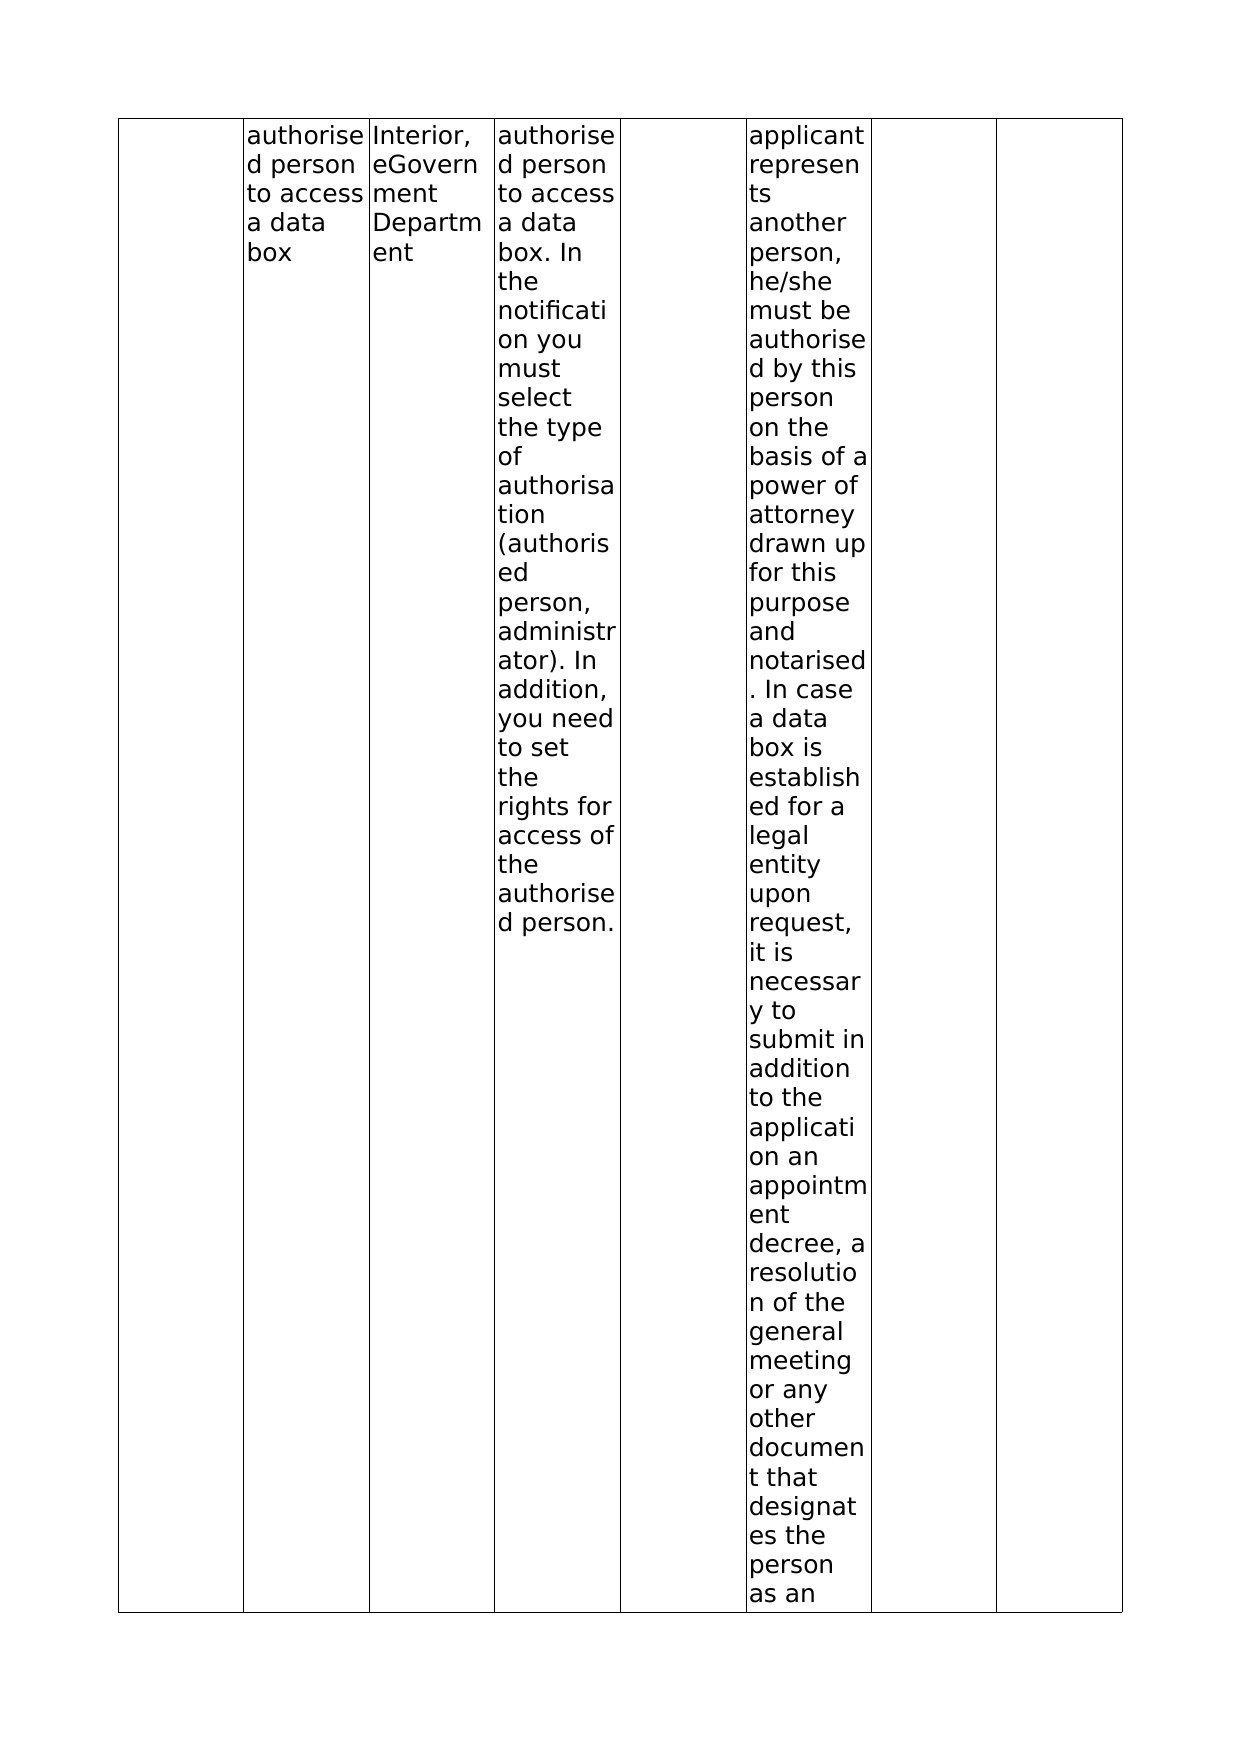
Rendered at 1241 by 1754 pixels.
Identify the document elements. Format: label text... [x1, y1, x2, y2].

table_cell [872, 119, 996, 1612]
table_cell [621, 119, 746, 1612]
table_cell [997, 119, 1122, 1612]
table_cell authorised person to access a data box [244, 119, 369, 1612]
table_cell authorised person to access a data box. In the notification you must select the type of authorisation (authorised person, administrator). In addition, you need to set the rights for access of the authorised person. [495, 119, 620, 1612]
table_cell [119, 119, 243, 1612]
table_cell applicant represents another person, he/she must be authorised by this person on the basis of a power of attorney drawn up for this purpose and notarised. In case a data box is established for a legal entity upon request, it is necessary to submit in addition to the application an appointment decree, a resolution of the general meeting or any other document that designates the person as an [747, 119, 871, 1612]
table_cell Interior, eGovernment Department [370, 119, 494, 1612]
